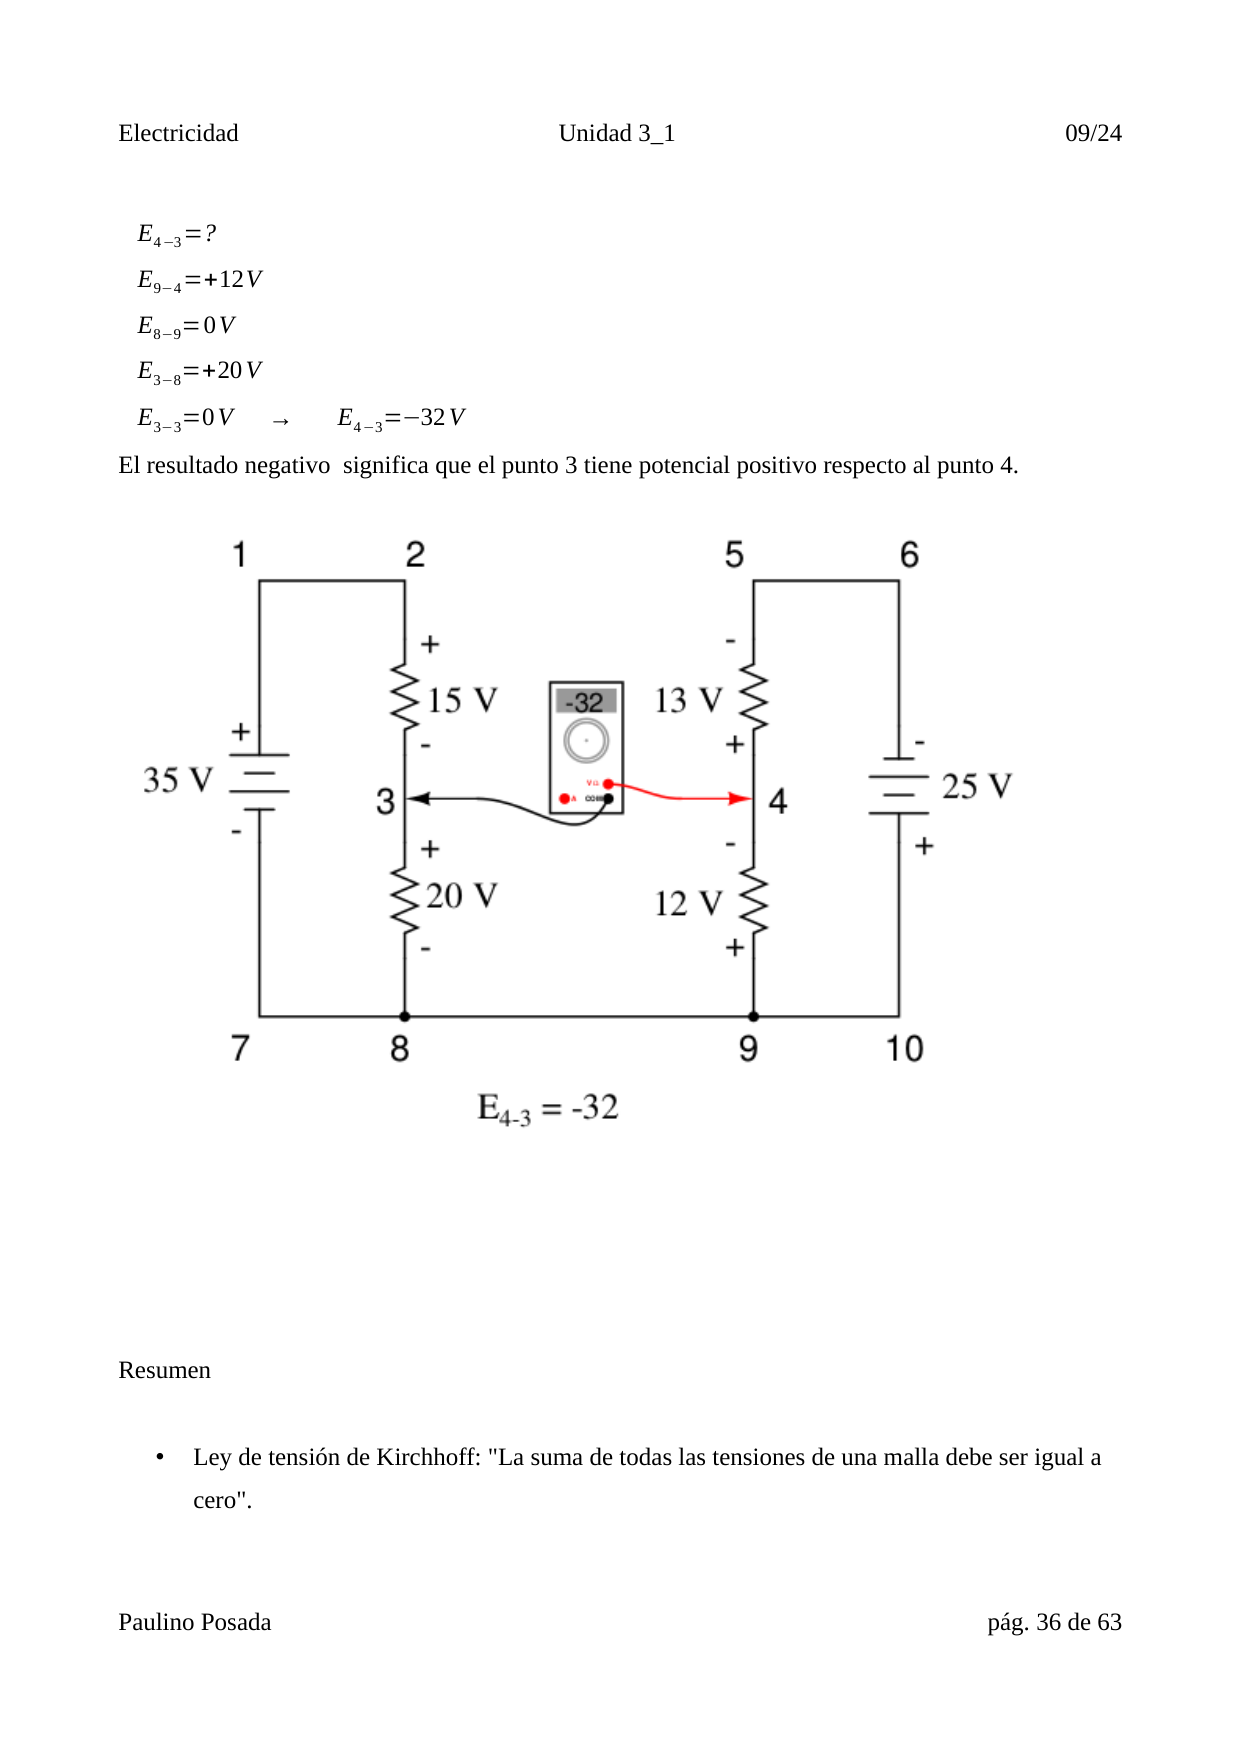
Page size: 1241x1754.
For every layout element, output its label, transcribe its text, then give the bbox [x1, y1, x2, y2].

list Ley de tensión de Kirchhoff: "La suma de todas las tensiones de una malla debe ser igual a cero". [156, 1442, 1122, 1513]
text → [118, 403, 1122, 435]
text Resumen [118, 1355, 1122, 1384]
picture [118, 531, 1036, 1136]
text El resultado negativo significa que el punto 3 tiene potencial positivo respecto al punto 4. [118, 450, 1122, 478]
